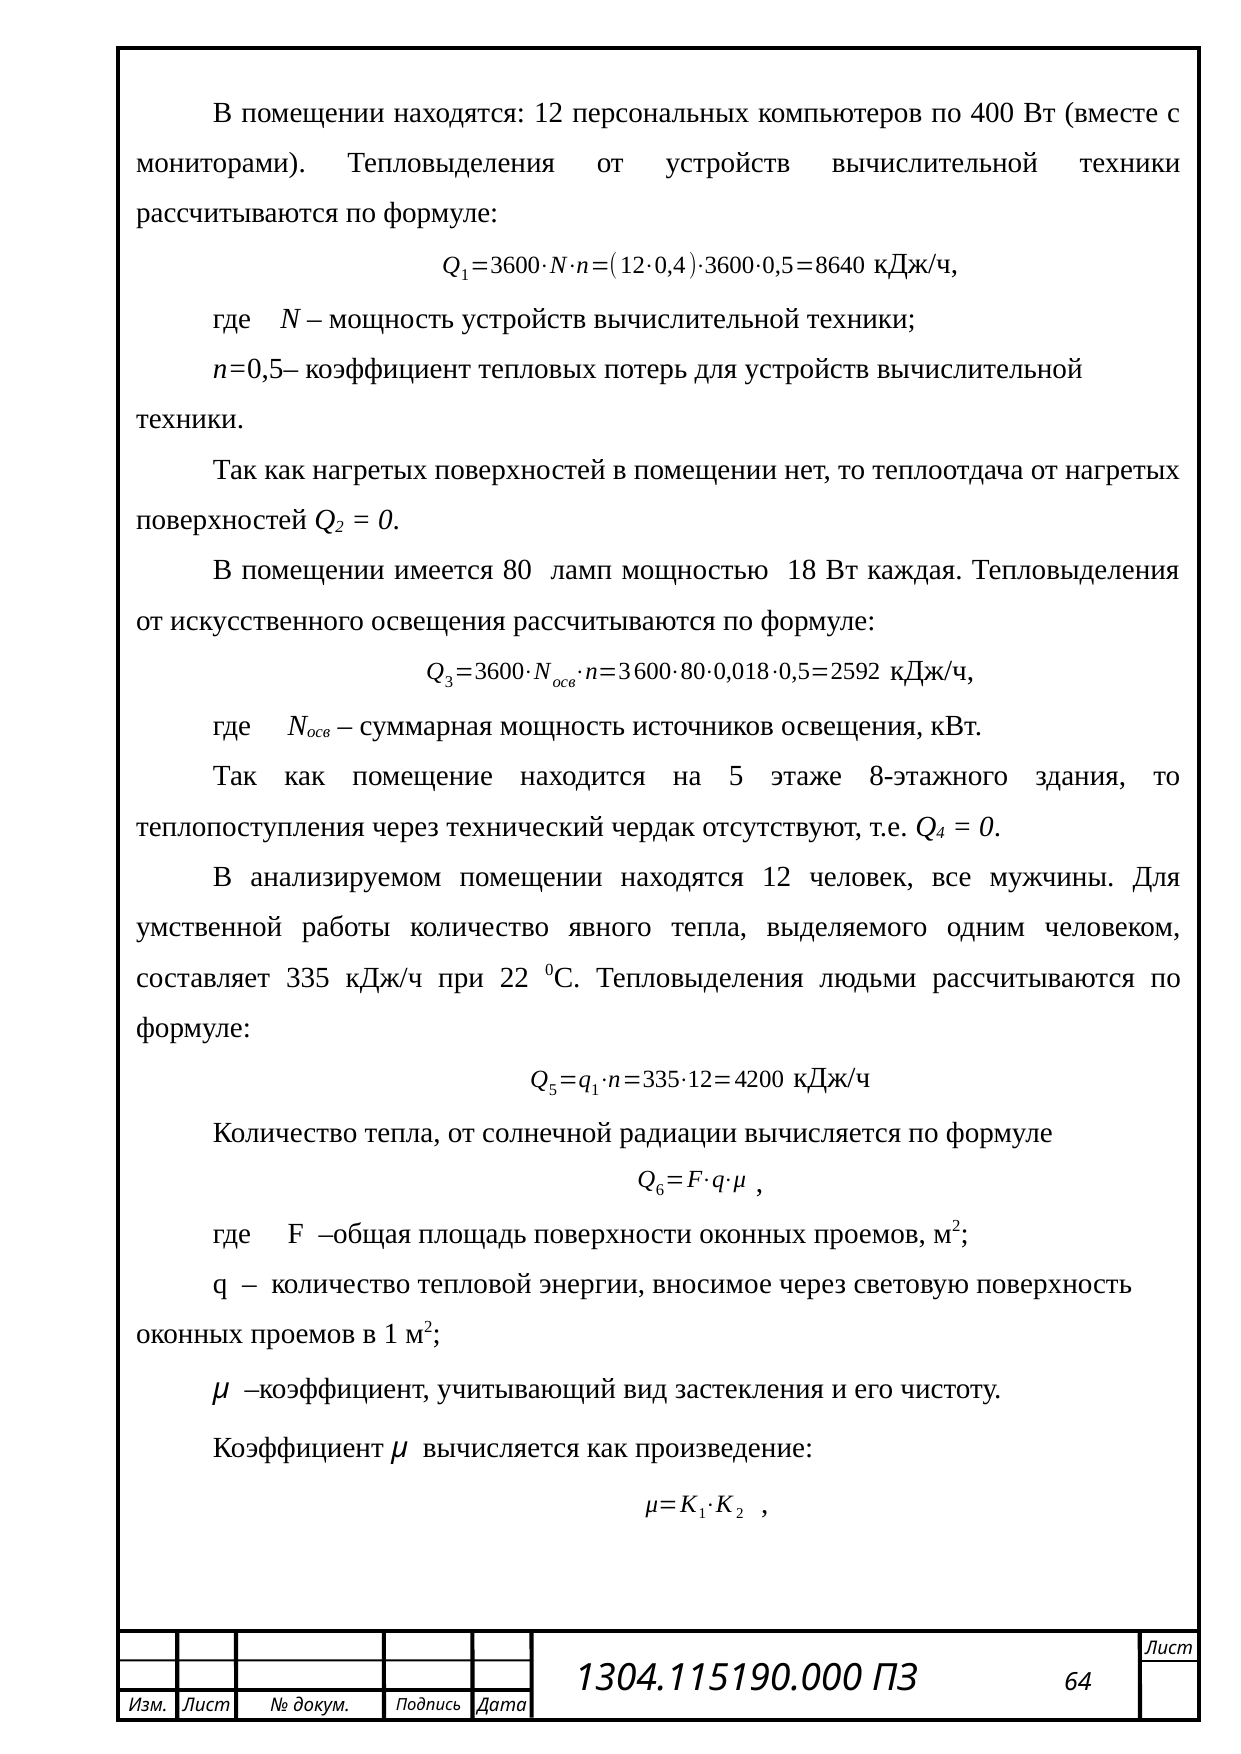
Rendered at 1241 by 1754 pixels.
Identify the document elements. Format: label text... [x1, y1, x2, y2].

text В помещении находятся: 12 персональных компьютеров по 400 Вт (вместе с мониторами). Тепловыделения от устройств вычислительной техники рассчитываются по формуле: [136, 95, 1181, 229]
text где F –общая площадь поверхности оконных проемов, м2; [136, 1216, 1181, 1249]
text В помещении имеется 80 ламп мощностью 18 Вт каждая. Тепловыделения от искусственного освещения рассчитываются по формуле: [136, 552, 1181, 636]
text , [136, 1486, 1181, 1522]
text q – количество тепловой энергии, вносимое через световую поверхность оконных проемов в 1 м2; [136, 1266, 1181, 1350]
text Коэффициент μ вычисляется как произведение: [136, 1426, 1181, 1466]
text кДж/ч [136, 1060, 1181, 1098]
text кДж/ч, [136, 653, 1181, 691]
text кДж/ч, [136, 246, 1181, 284]
text В анализируемом помещении находятся 12 человек, все мужчины. Для умственной работы количество явного тепла, выделяемого одним человеком, составляет 335 кДж/ч при 22 0С. Тепловыделения людьми рассчитываются по формуле: [136, 859, 1181, 1043]
text где Nосв – суммарная мощность источников освещения, кВт. [136, 708, 1181, 742]
text μ –коэффициент, учитывающий вид застекления и его чистоту. [136, 1367, 1181, 1407]
text Количество тепла, от солнечной радиации вычисляется по формуле [136, 1115, 1181, 1149]
text Так как нагретых поверхностей в помещении нет, то теплоотдача от нагретых поверхностей Q2 = 0. [136, 452, 1181, 536]
text где N – мощность устройств вычислительной техники; [136, 301, 1181, 334]
text Так как помещение находится на 5 этаже 8-этажного здания, то теплопоступления через технический чердак отсутствуют, т.е. Q4 = 0. [136, 758, 1181, 842]
text n=0,5– коэффициент тепловых потерь для устройств вычислительной техники. [136, 351, 1181, 435]
text , [136, 1166, 1181, 1199]
